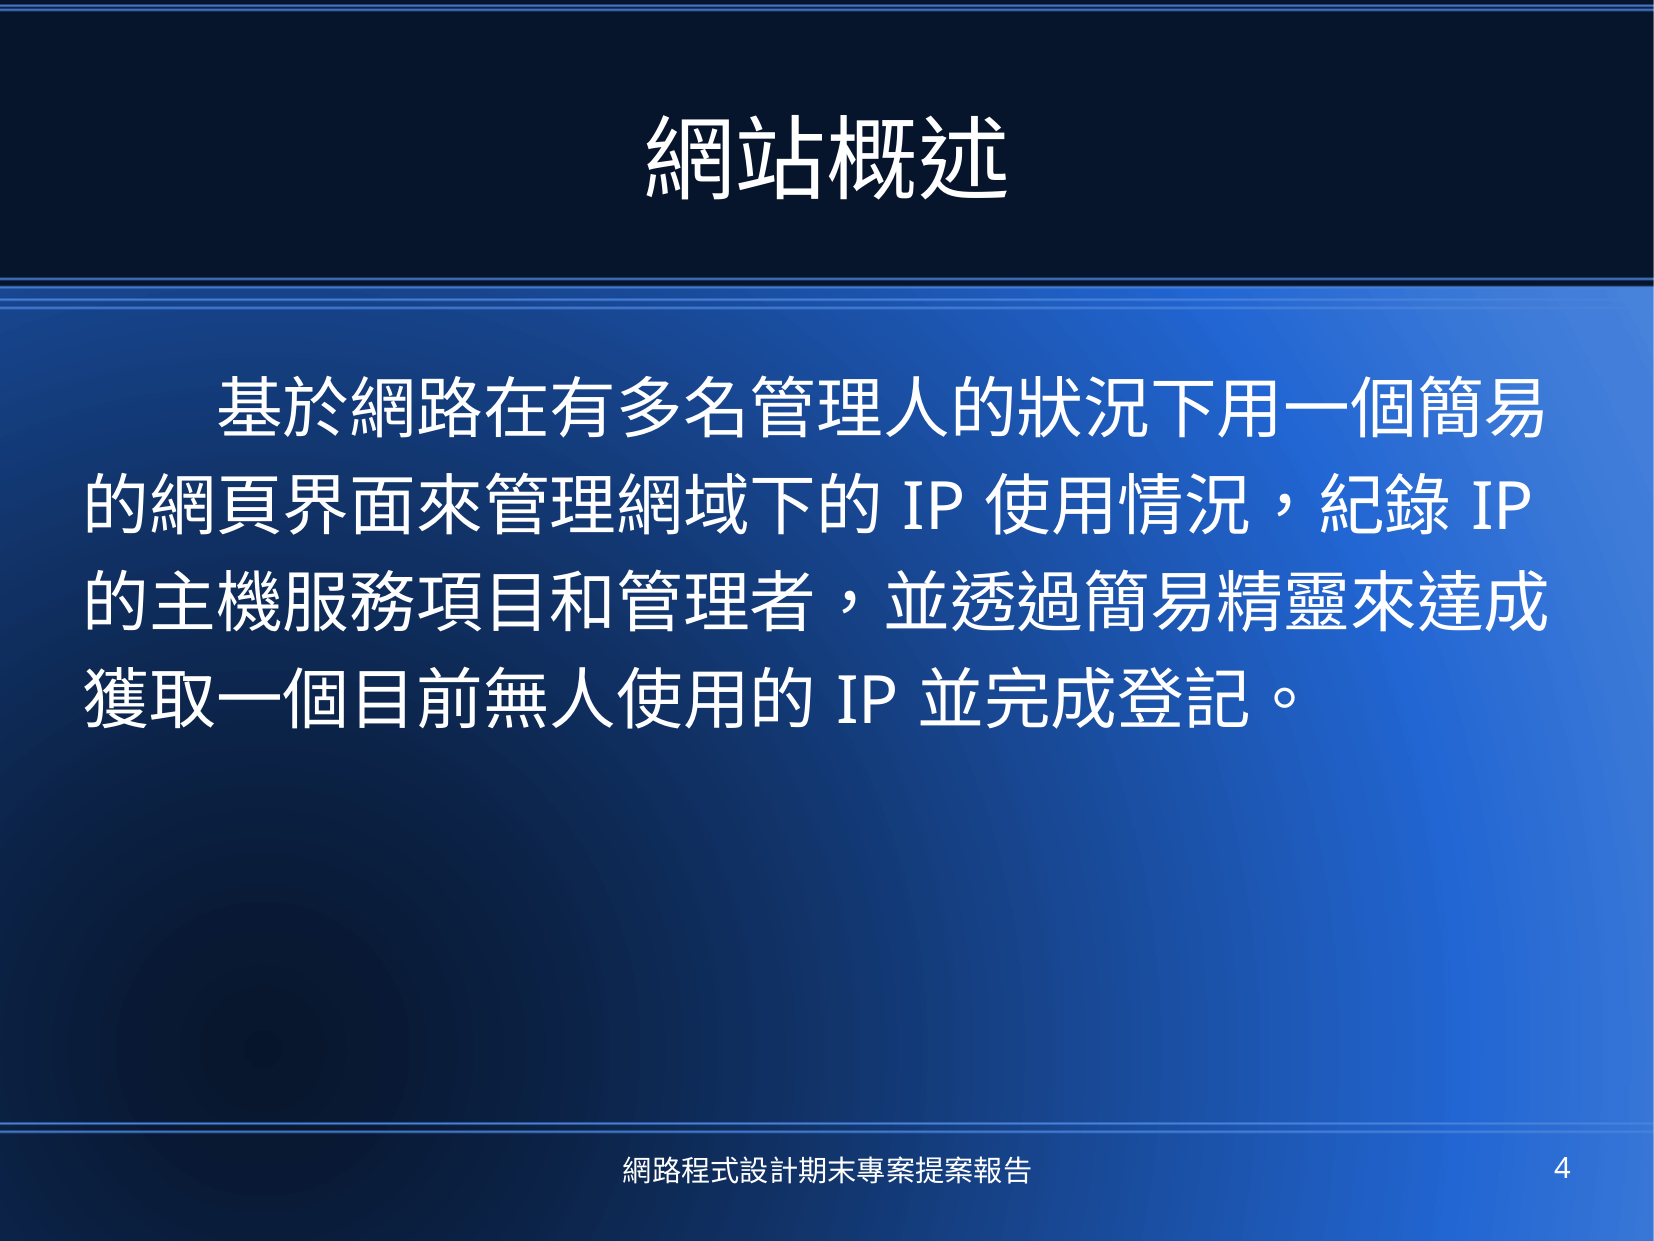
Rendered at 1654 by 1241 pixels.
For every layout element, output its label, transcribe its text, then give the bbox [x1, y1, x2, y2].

picture [0, 0, 1654, 1241]
title 網站概述 [82, 49, 1571, 257]
list 基於網路在有多名管理人的狀況下用一個簡易的網頁界面來管理網域下的IP使用情況，紀錄IP的主機服務項目和管理者，並透過簡易精靈來達成獲取一個目前無人使用的IP並完成登記。 [82, 355, 1571, 1174]
